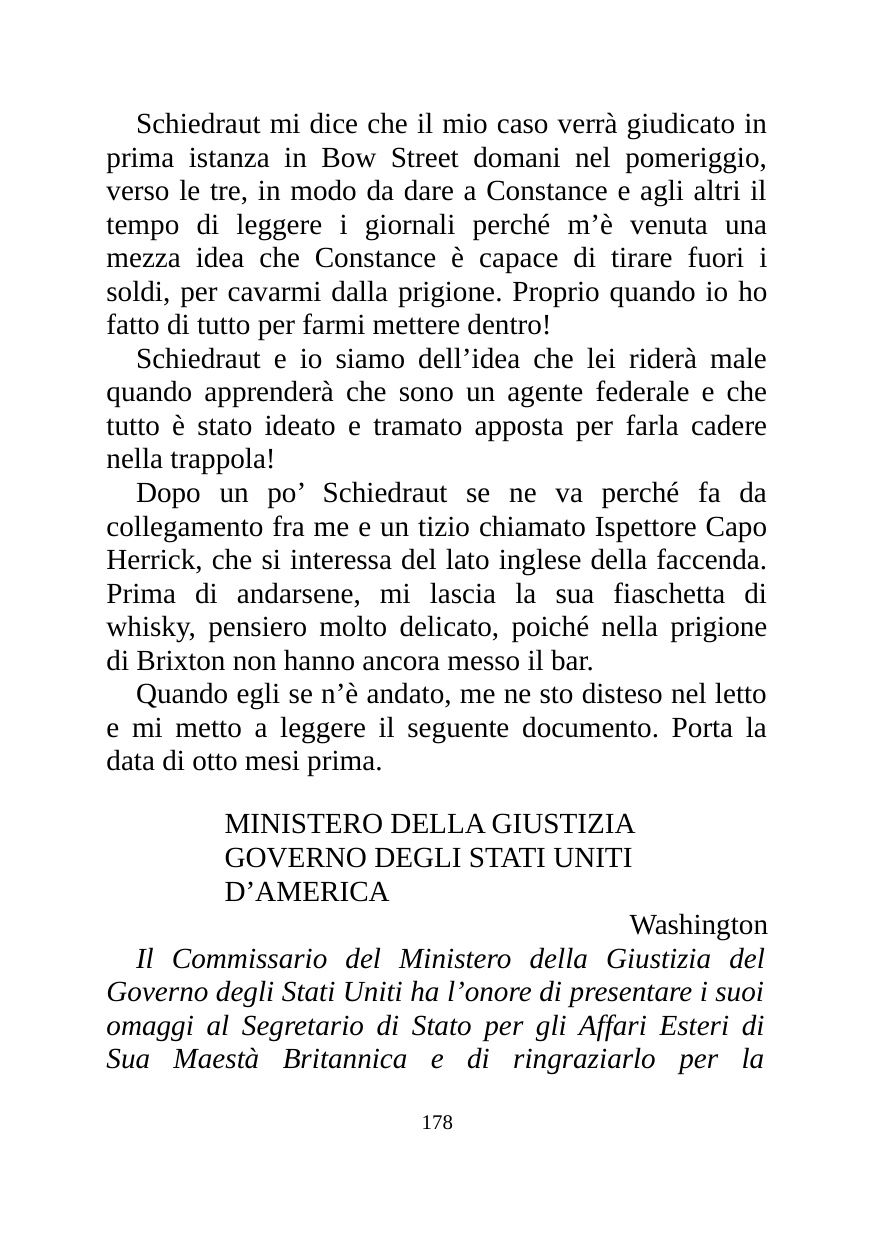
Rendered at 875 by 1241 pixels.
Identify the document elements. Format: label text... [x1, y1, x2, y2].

text MINISTERO DELLA GIUSTIZIA GOVERNO DEGLI STATI UNITI D’AMERICA [224, 807, 768, 907]
text Dopo un po’ Schiedraut se ne va perché fa da collegamento fra me e un tizio chiamato Ispettore Capo Herrick, che si interessa del lato inglese della faccenda. Prima di andarsene, mi lascia la sua fiaschetta di whisky, pensiero molto delicato, poiché nella prigione di Brixton non hanno ancora messo il bar. [106, 475, 768, 676]
text Washington [106, 907, 768, 941]
text Schiedraut e io siamo dell’idea che lei riderà male quando apprenderà che sono un agente federale e che tutto è stato ideato e tramato apposta per farla cadere nella trappola! [106, 341, 768, 475]
text Il Commissario del Ministero della Giustizia del Governo degli Stati Uniti ha l’onore di presentare i suoi omaggi al Segretario di Stato per gli Affari Esteri di Sua Maestà Britannica e di ringraziarlo per la [106, 941, 768, 1075]
text Quando egli se n’è andato, me ne sto disteso nel letto e mi metto a leggere il seguente documento. Porta la data di otto mesi prima. [106, 676, 768, 777]
text Schiedraut mi dice che il mio caso verrà giudicato in prima istanza in Bow Street domani nel pomeriggio, verso le tre, in modo da dare a Constance e agli altri il tempo di leggere i giornali perché m’è venuta una mezza idea che Constance è capace di tirare fuori i soldi, per cavarmi dalla prigione. Proprio quando io ho fatto di tutto per farmi mettere dentro! [106, 106, 768, 341]
